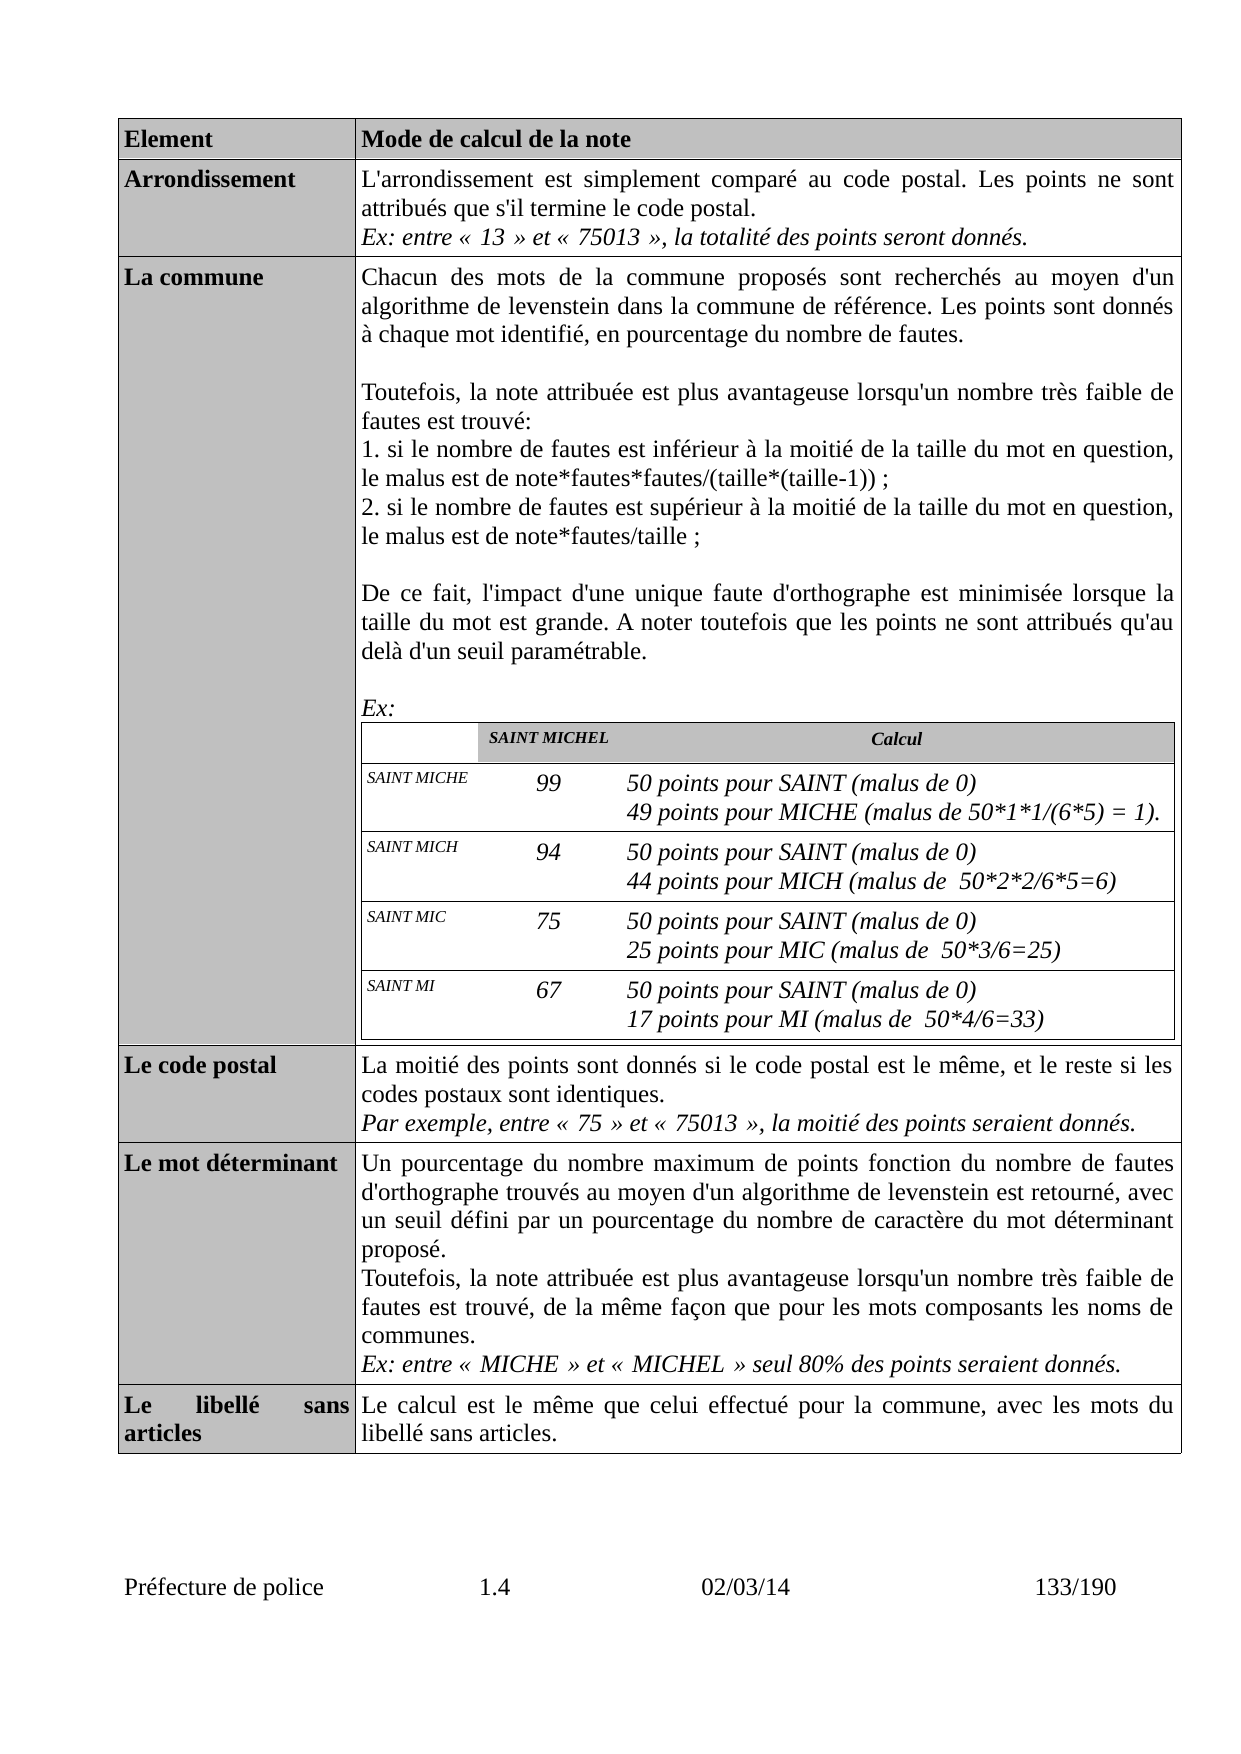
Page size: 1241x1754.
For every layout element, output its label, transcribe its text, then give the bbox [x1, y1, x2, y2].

table_cell Le code postal [119, 1046, 355, 1142]
table_cell La commune [119, 257, 355, 1044]
table_cell 50 points pour SAINT (malus de 0) 49 points pour MICHE (malus de 50*1*1/(6*5) = 1). [621, 764, 1174, 831]
table_cell SAINT MICH [362, 832, 478, 901]
table_cell 99 [478, 764, 621, 831]
table_cell 67 [478, 971, 621, 1039]
table_cell SAINT MICHE [362, 764, 478, 831]
table_cell 50 points pour SAINT (malus de 0) 44 points pour MICH (malus de 50*2*2/6*5=6) [621, 832, 1174, 901]
table_cell SAINT MIC [362, 902, 478, 969]
table_header SAINT MICHEL [478, 723, 621, 762]
table_cell Chacun des mots de la commune proposés sont recherchés au moyen d'un algorithme de levenstein dans la commune de référence. Les points sont donnés à chaque mot identifié, en pourcentage du nombre de fautes. Toutefois, la note attribuée est plus avantageuse lorsqu'un nombre très faible de fautes est trouvé: 1. si le nombre de fautes est inférieur à la moitié de la taille du mot en question, le malus est de note*fautes*fautes/(taille*(taille-1)) ; 2. si le nombre de fautes est supérieur à la moitié de la taille du mot en question, le malus est de note*fautes/taille ; De ce fait, l'impact d'une unique faute d'orthographe est minimisée lorsque la taille du mot est grande. A noter toutefois que les points ne sont attribués qu'au delà d'un seuil paramétrable. Ex: [356, 257, 1181, 1044]
table_header Mode de calcul de la note [356, 119, 1181, 158]
table_cell SAINT MI [362, 971, 478, 1039]
table_header [362, 723, 478, 762]
table_cell La moitié des points sont donnés si le code postal est le même, et le reste si les codes postaux sont identiques. Par exemple, entre « 75 » et « 75013 », la moitié des points seraient donnés. [356, 1046, 1181, 1142]
table_cell Le mot déterminant [119, 1143, 355, 1384]
table_header Calcul [621, 723, 1174, 762]
table_cell 50 points pour SAINT (malus de 0) 17 points pour MI (malus de 50*4/6=33) [621, 971, 1174, 1039]
table_cell L'arrondissement est simplement comparé au code postal. Les points ne sont attribués que s'il termine le code postal. Ex: entre « 13 » et « 75013 », la totalité des points seront donnés. [356, 160, 1181, 256]
table_cell 50 points pour SAINT (malus de 0) 25 points pour MIC (malus de 50*3/6=25) [621, 902, 1174, 969]
table_cell 75 [478, 902, 621, 969]
table_header Element [119, 119, 355, 158]
table_cell Un pourcentage du nombre maximum de points fonction du nombre de fautes d'orthographe trouvés au moyen d'un algorithme de levenstein est retourné, avec un seuil défini par un pourcentage du nombre de caractère du mot déterminant proposé. Toutefois, la note attribuée est plus avantageuse lorsqu'un nombre très faible de fautes est trouvé, de la même façon que pour les mots composants les noms de communes. Ex: entre « MICHE » et « MICHEL » seul 80% des points seraient donnés. [356, 1143, 1181, 1384]
table_cell Le libellé sans articles [119, 1385, 355, 1453]
table_cell Arrondissement [119, 160, 355, 256]
table_cell Le calcul est le même que celui effectué pour la commune, avec les mots du libellé sans articles. [356, 1385, 1181, 1453]
table_cell 94 [478, 832, 621, 901]
